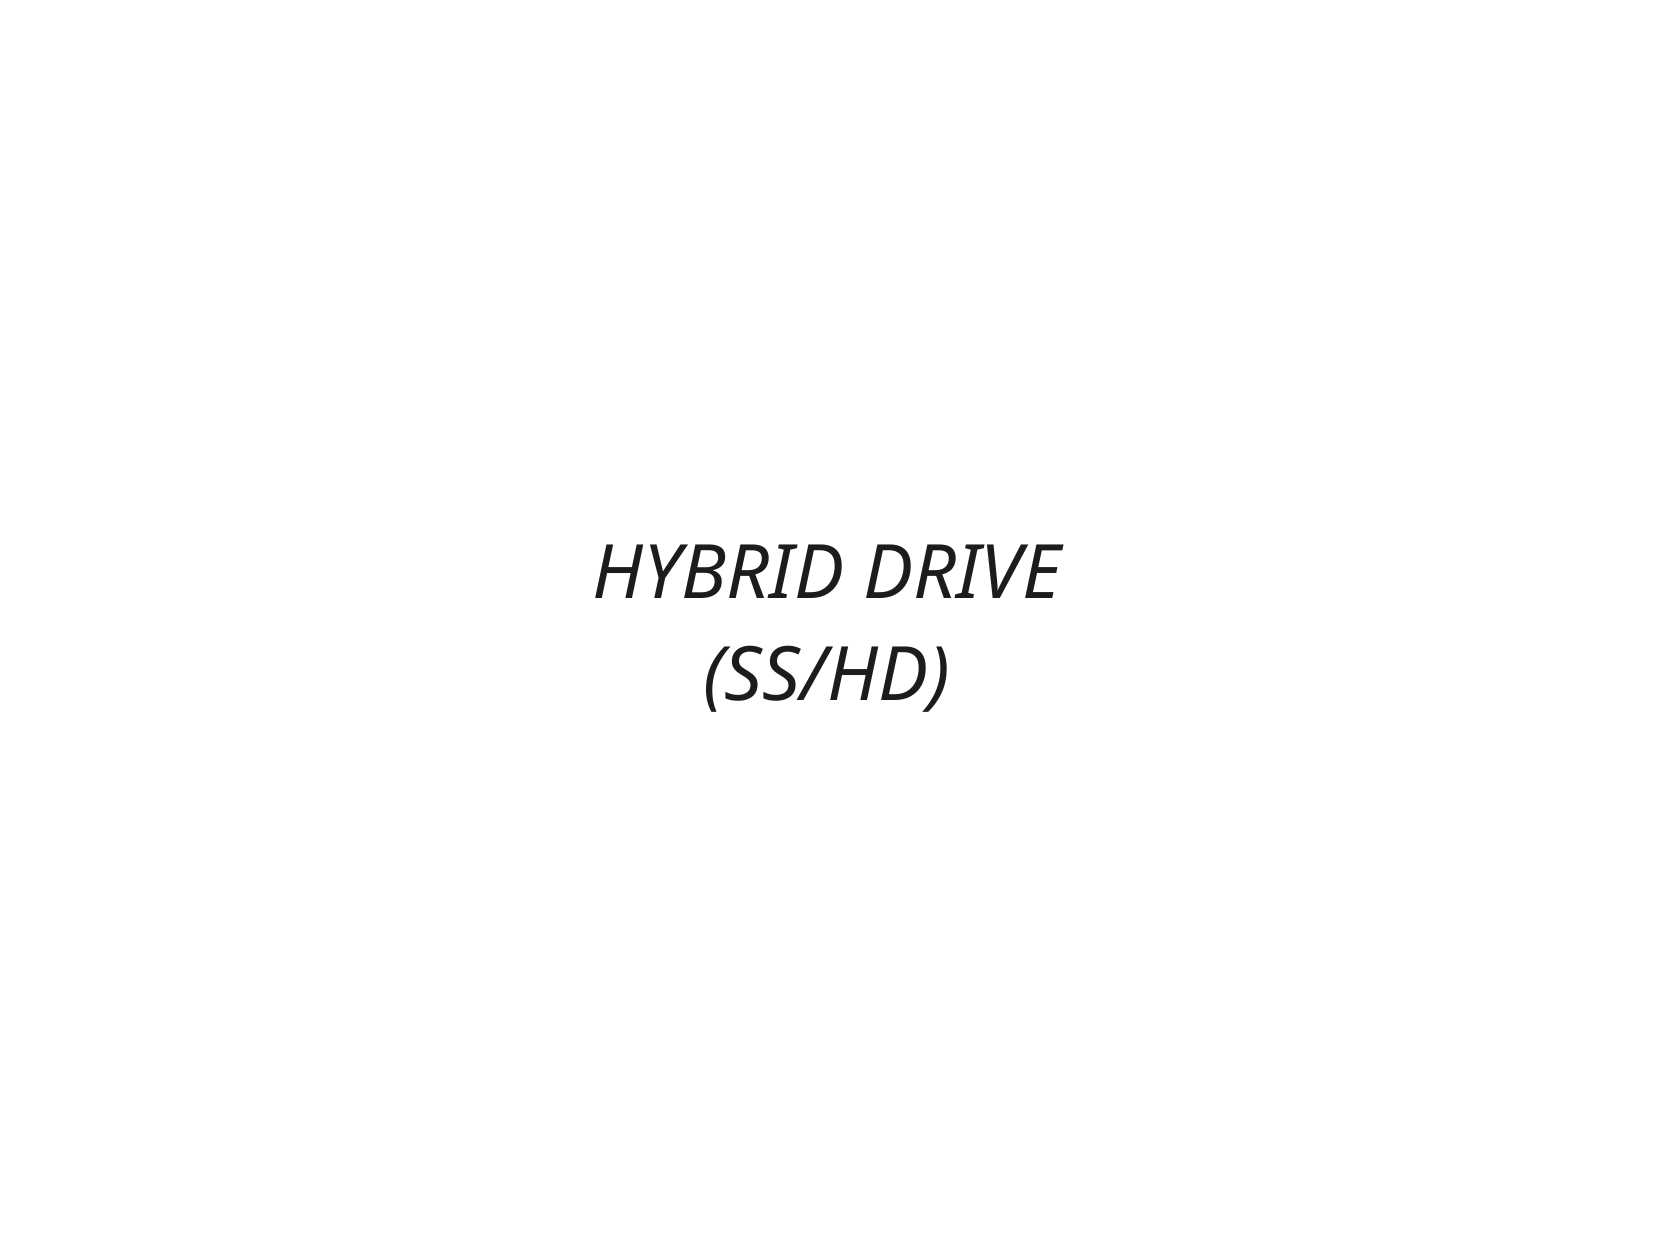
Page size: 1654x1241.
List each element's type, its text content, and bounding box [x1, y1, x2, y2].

subtitle HYBRID DRIVE (SS/HD) [82, 140, 1571, 1101]
